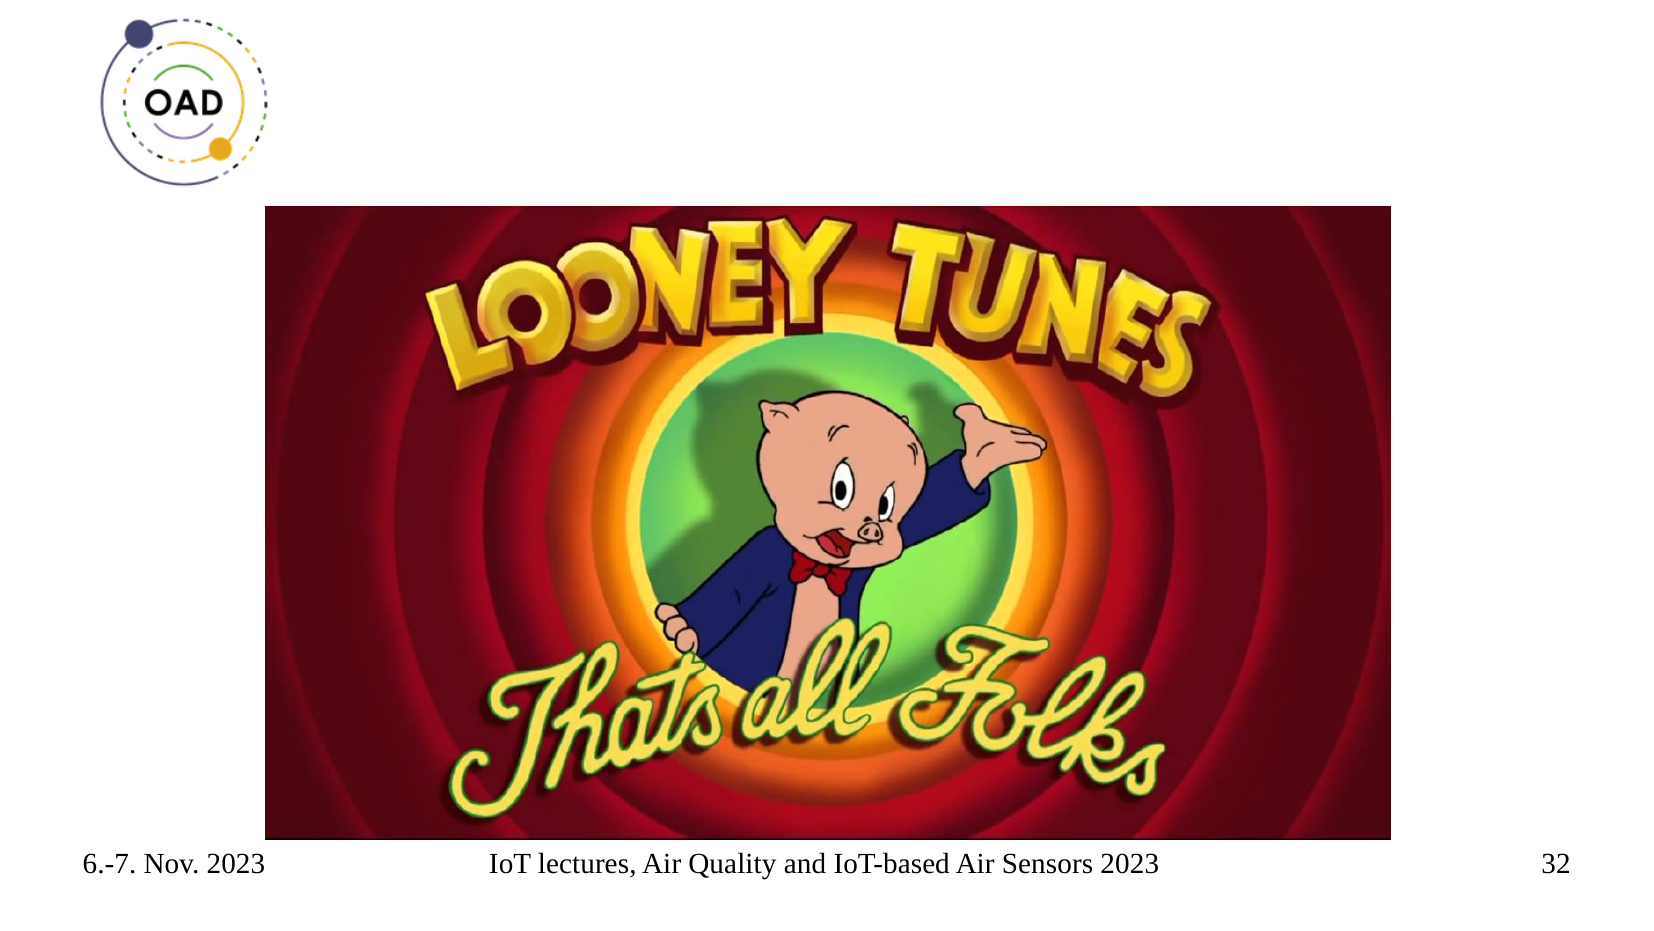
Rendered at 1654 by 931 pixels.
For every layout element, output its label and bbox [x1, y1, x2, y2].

picture [59, 4, 1391, 840]
